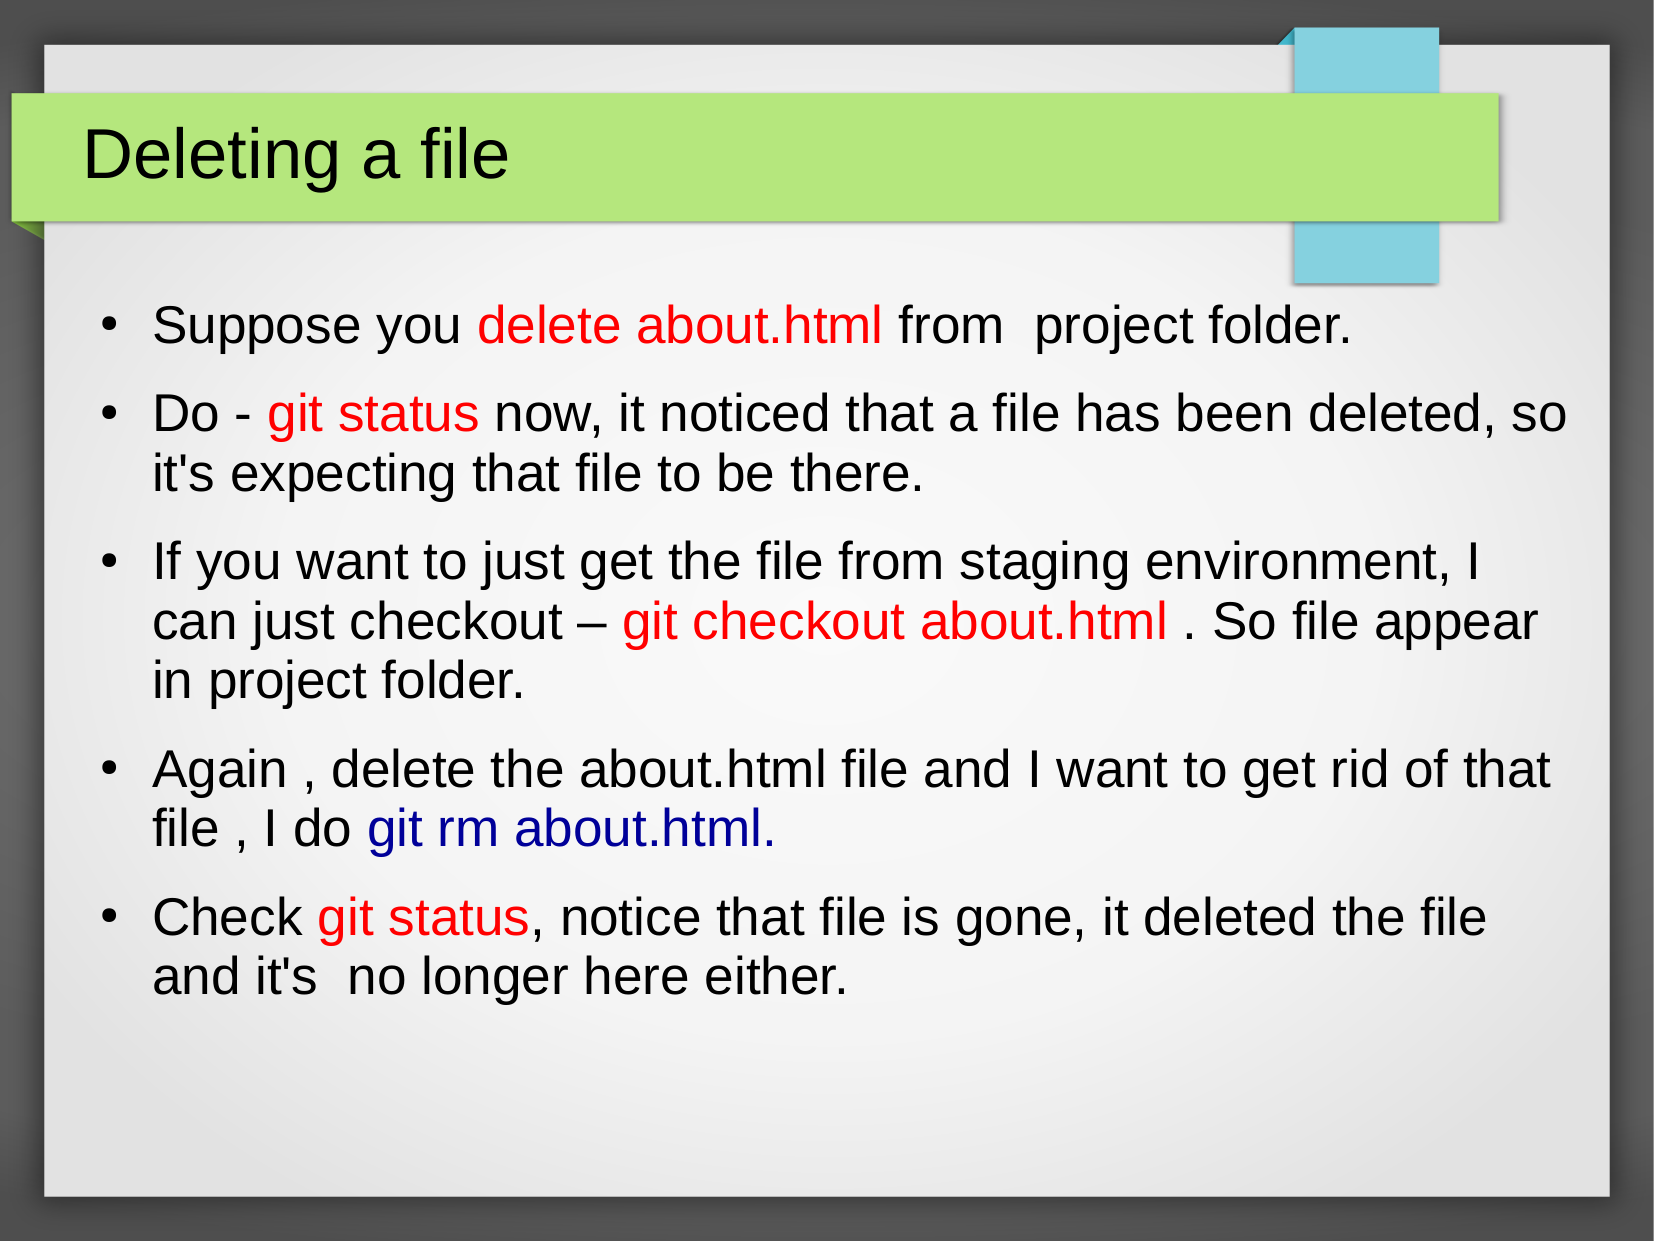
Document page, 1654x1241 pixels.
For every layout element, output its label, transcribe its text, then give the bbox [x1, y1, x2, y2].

picture [0, 0, 1654, 1241]
list Suppose you delete about.html from project folder. Do - git status now, it noticed that a file has been deleted, so it's expecting that file to be there. If you want to just get the file from staging environment, I can just checkout – git checkout about.html . So file appear in project folder. Again , delete the about.html file and I want to get rid of that file , I do git rm about.html. Check git status, notice that file is gone, it deleted the file and it's no longer here either. [82, 295, 1571, 1015]
title Deleting a file [82, 94, 1264, 213]
